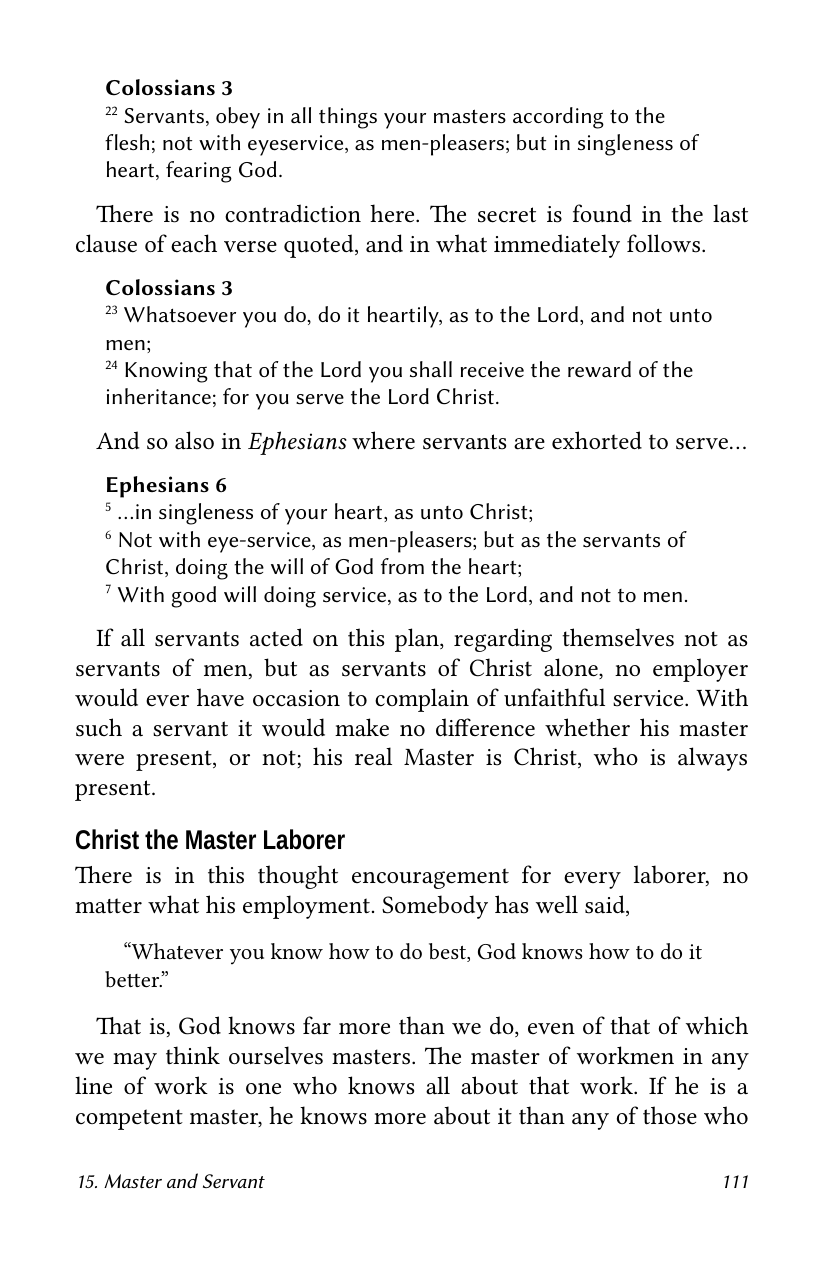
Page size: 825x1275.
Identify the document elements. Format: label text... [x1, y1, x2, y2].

text There is in this thought encouragement for every laborer, no matter what his employment. Somebody has well said, [75, 861, 750, 920]
text “Whatever you know how to do best, God knows how to do it better.” [105, 939, 720, 993]
subtitle Christ the Master Laborer [75, 824, 750, 855]
text 5 ...in singleness of your heart, as unto Christ; [105, 499, 720, 525]
text 22 Servants, obey in all things your masters according to the flesh; not with eyeservice, as men-pleasers; but in singleness of heart, fearing God. [105, 103, 720, 183]
text Ephesians 6 [105, 472, 750, 498]
text That is, God knows far more than we do, even of that of which we may think ourselves masters. The master of workmen in any line of work is one who knows all about that work. If he is a competent master, he knows more about it than any of those who [75, 1012, 750, 1130]
text 6 Not with eye-service, as men-pleasers; but as the servants of Christ, doing the will of God from the heart; [105, 527, 720, 580]
text If all servants acted on this plan, regarding themselves not as servants of men, but as servants of Christ alone, no employer would ever have occasion to complain of unfaithful service. With such a servant it would make no difference whether his master were present, or not; his real Master is Christ, who is always present. [75, 624, 750, 802]
text 23 Whatsoever you do, do it heartily, as to the Lord, and not unto men; [105, 302, 720, 356]
text There is no contradiction here. The secret is found in the last clause of each verse quoted, and in what immediately follows. [75, 200, 750, 258]
text 7 With good will doing service, as to the Lord, and not to men. [105, 581, 720, 608]
text 24 Knowing that of the Lord you shall receive the reward of the inheritance; for you serve the Lord Christ. [105, 357, 720, 411]
text Colossians 3 [105, 75, 750, 101]
text And so also in Ephesians where servants are exhorted to serve… [75, 427, 750, 455]
text Colossians 3 [105, 274, 750, 301]
